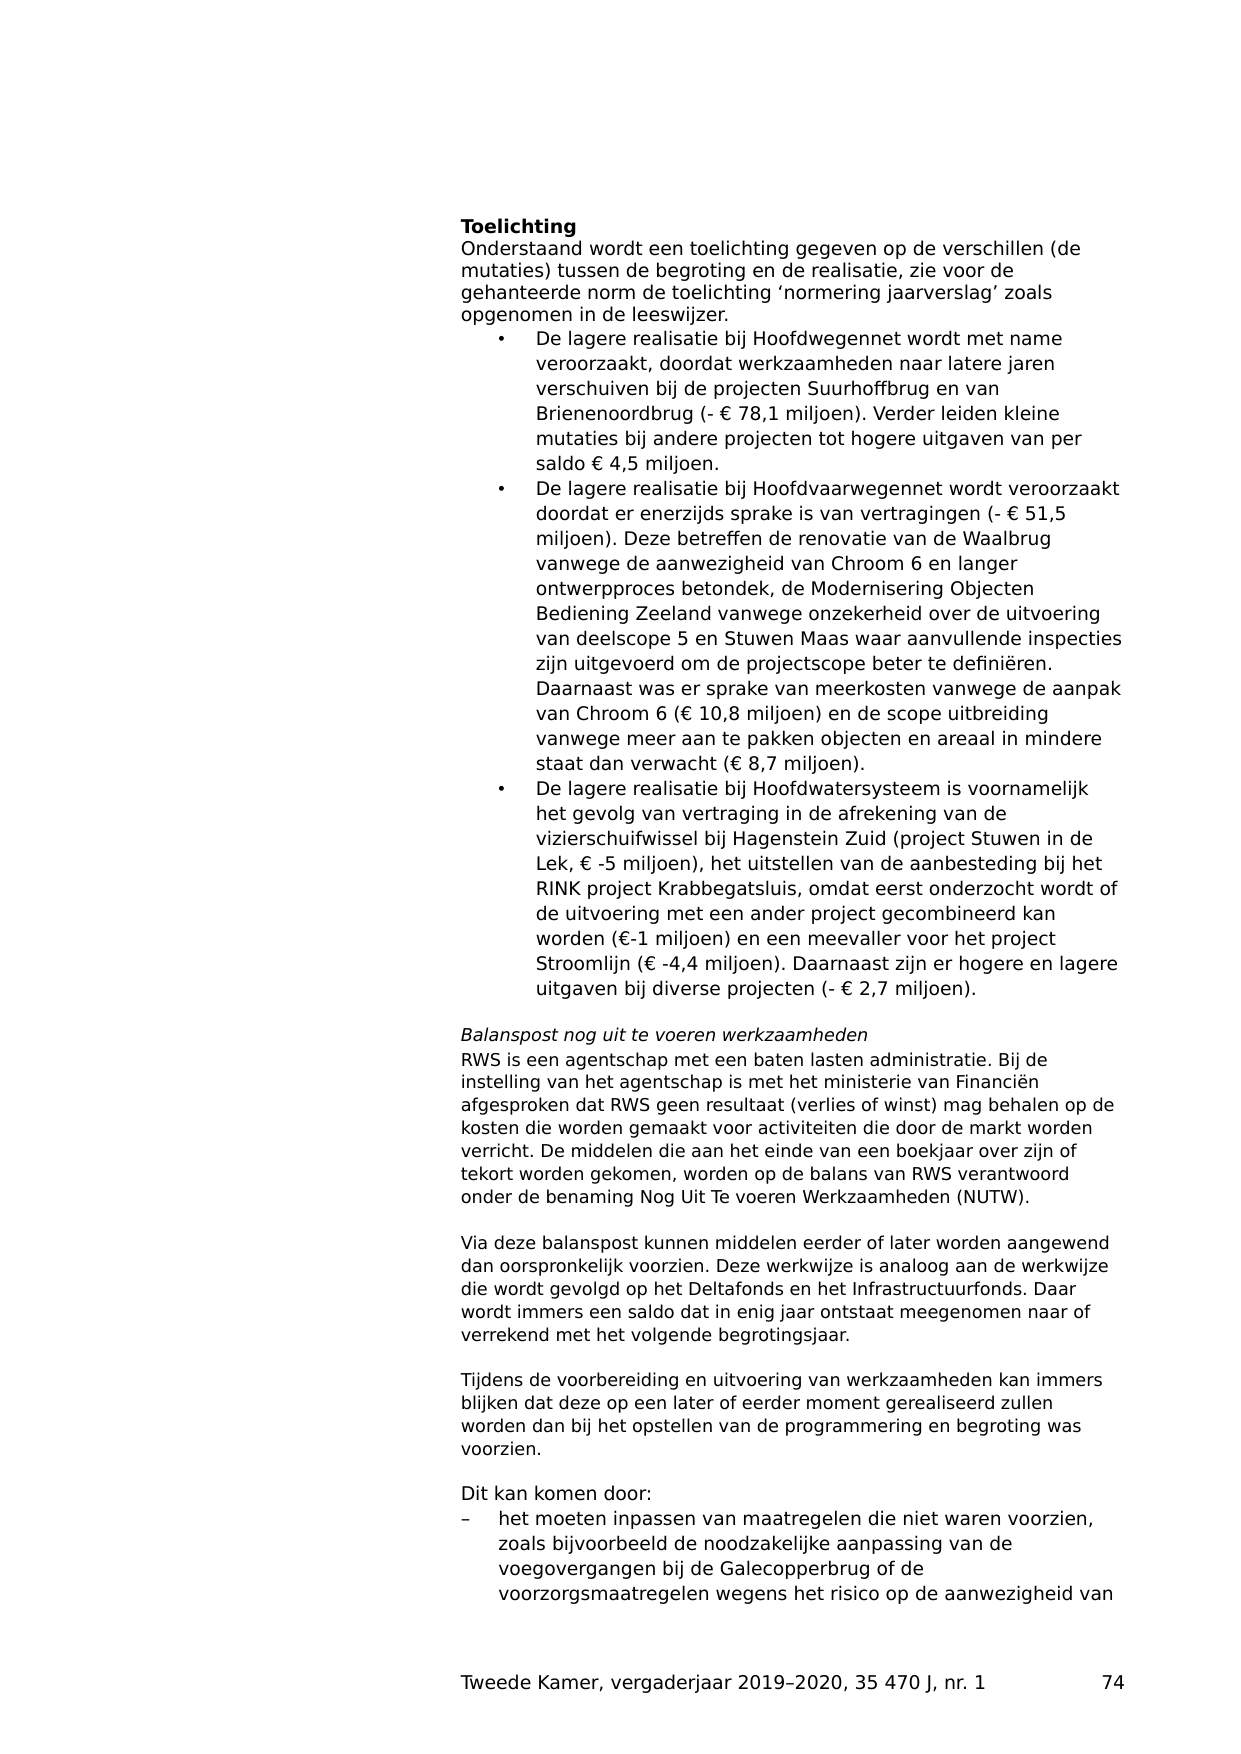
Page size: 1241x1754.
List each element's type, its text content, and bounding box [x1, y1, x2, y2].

list De lagere realisatie bij Hoofdvaarwegennet wordt veroorzaakt doordat er enerzijds sprake is van vertragingen (- € 51,5 miljoen). Deze betreffen de renovatie van de Waalbrug vanwege de aanwezigheid van Chroom 6 en langer ontwerpproces betondek, de Modernisering Objecten Bediening Zeeland vanwege onzekerheid over de uitvoering van deelscope 5 en Stuwen Maas waar aanvullende inspecties zijn uitgevoerd om de projectscope beter te definiëren. Daarnaast was er sprake van meerkosten vanwege de aanpak van Chroom 6 (€ 10,8 miljoen) en de scope uitbreiding vanwege meer aan te pakken objecten en areaal in mindere staat dan verwacht (€ 8,7 miljoen). [498, 476, 1125, 776]
list het moeten inpassen van maatregelen die niet waren voorzien, zoals bijvoorbeeld de noodzakelijke aanpassing van de voegovergangen bij de Galecopperbrug of de voorzorgsmaatregelen wegens het risico op de aanwezigheid van [461, 1505, 1125, 1605]
list De lagere realisatie bij Hoofdwegennet wordt met name veroorzaakt, doordat werkzaamheden naar latere jaren verschuiven bij de projecten Suurhoffbrug en van Brienenoordbrug (- € 78,1 miljoen). Verder leiden kleine mutaties bij andere projecten tot hogere uitgaven van per saldo € 4,5 miljoen. [498, 326, 1125, 476]
text Dit kan komen door: [461, 1483, 1125, 1505]
text Balanspost nog uit te voeren werkzaamheden [461, 1023, 1125, 1046]
text Via deze balanspost kunnen middelen eerder of later worden aangewend dan oorspronkelijk voorzien. Deze werkwijze is analoog aan de werkwijze die wordt gevolgd op het Deltafonds en het Infrastructuurfonds. Daar wordt immers een saldo dat in enig jaar ontstaat meegenomen naar of verrekend met het volgende begrotingsjaar. [461, 1231, 1125, 1346]
list De lagere realisatie bij Hoofdwatersysteem is voornamelijk het gevolg van vertraging in de afrekening van de vizierschuifwissel bij Hagenstein Zuid (project Stuwen in de Lek, € -5 miljoen), het uitstellen van de aanbesteding bij het RINK project Krabbegatsluis, omdat eerst onderzocht wordt of de uitvoering met een ander project gecombineerd kan worden (€-1 miljoen) en een meevaller voor het project Stroomlijn (€ -4,4 miljoen). Daarnaast zijn er hogere en lagere uitgaven bij diverse projecten (- € 2,7 miljoen). [498, 776, 1125, 1001]
text RWS is een agentschap met een baten lasten administratie. Bij de instelling van het agentschap is met het ministerie van Financiën afgesproken dat RWS geen resultaat (verlies of winst) mag behalen op de kosten die worden gemaakt voor activiteiten die door de markt worden verricht. De middelen die aan het einde van een boekjaar over zijn of tekort worden gekomen, worden op de balans van RWS verantwoord onder de benaming Nog Uit Te voeren Werkzaamheden (NUTW). [461, 1048, 1125, 1208]
text Tijdens de voorbereiding en uitvoering van werkzaamheden kan immers blijken dat deze op een later of eerder moment gerealiseerd zullen worden dan bij het opstellen van de programmering en begroting was voorzien. [461, 1368, 1125, 1460]
text Toelichting [461, 216, 1125, 238]
text Onderstaand wordt een toelichting gegeven op de verschillen (de mutaties) tussen de begroting en de realisatie, zie voor de gehanteerde norm de toelichting ‘normering jaarverslag’ zoals opgenomen in de leeswijzer. [461, 238, 1125, 326]
